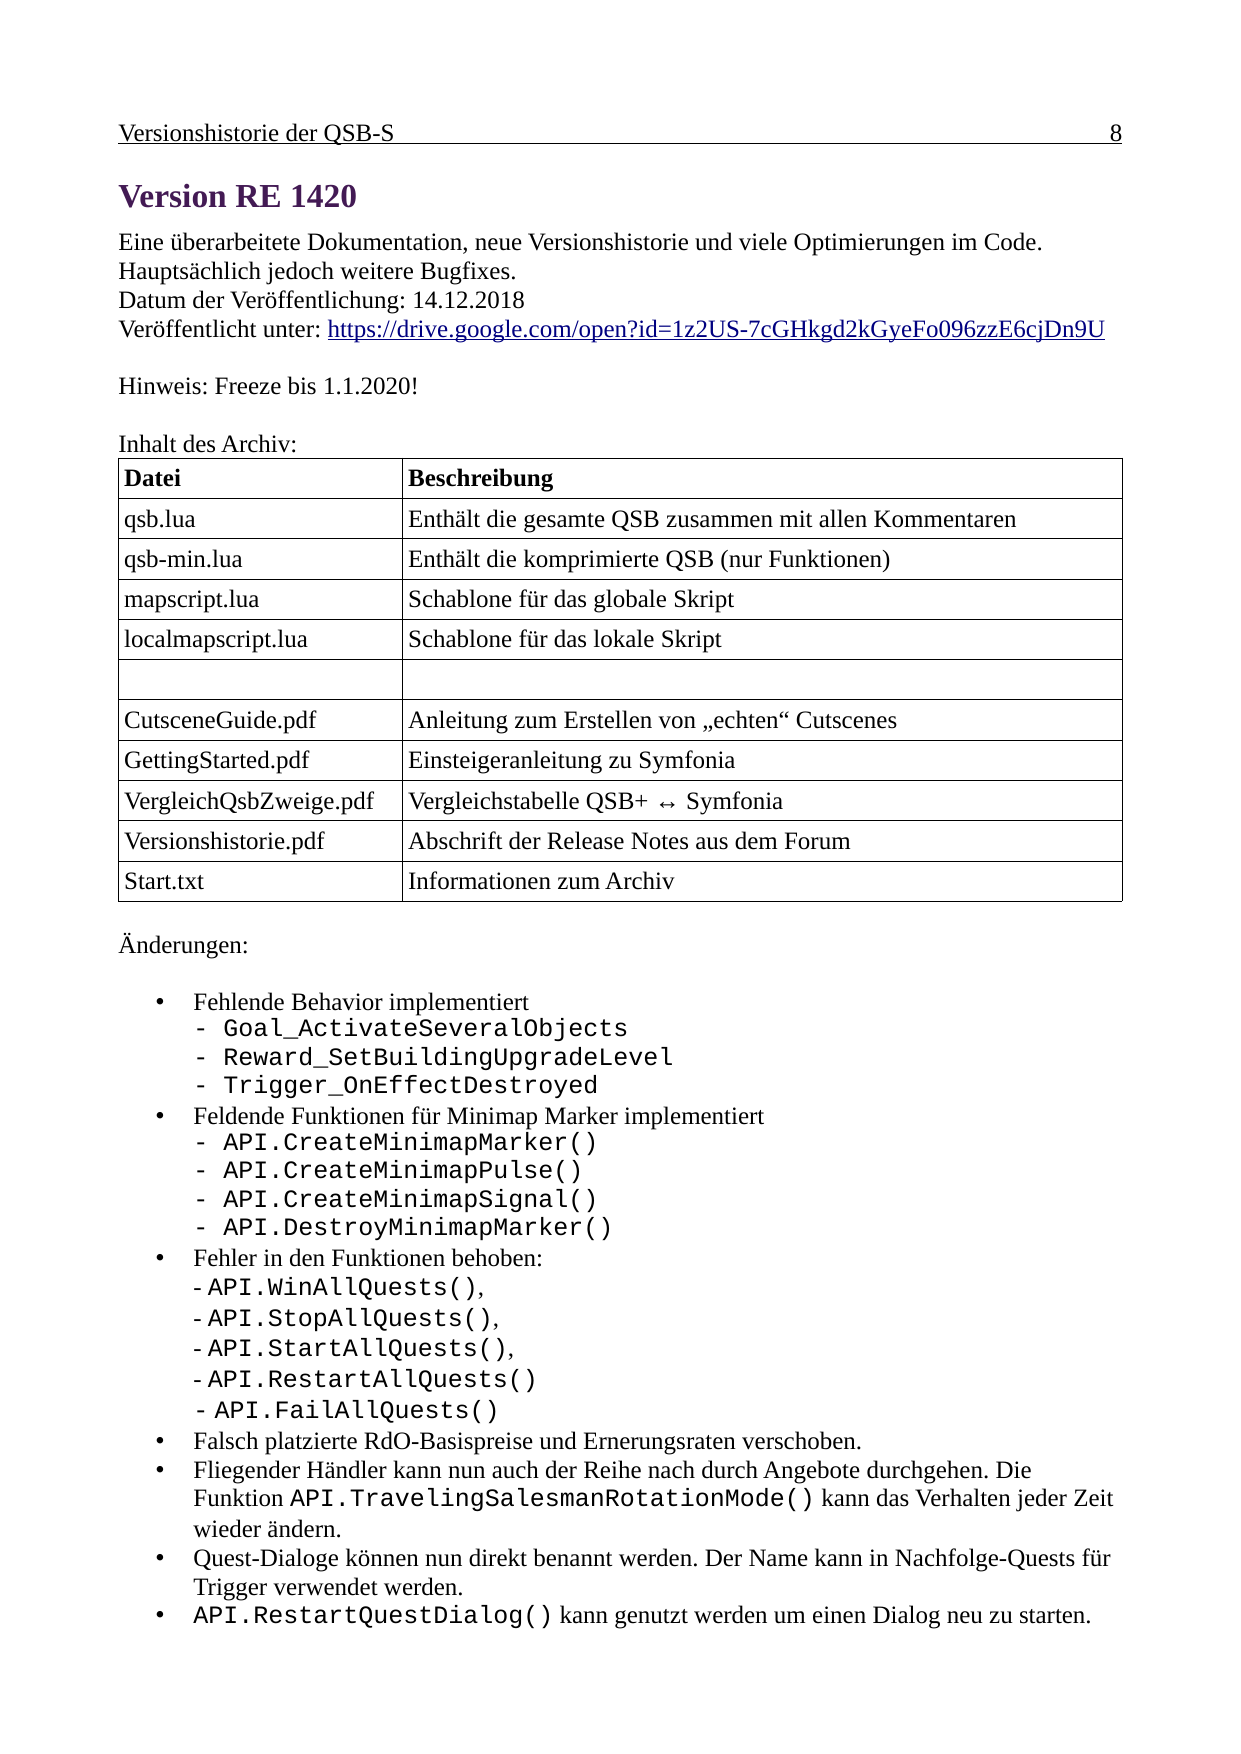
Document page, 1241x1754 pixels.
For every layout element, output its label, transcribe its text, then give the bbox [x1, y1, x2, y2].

subtitle Version RE 1420 [118, 176, 1122, 215]
table_cell Enthält die gesamte QSB zusammen mit allen Kommentaren [403, 499, 1122, 538]
list API.RestartQuestDialog() kann genutzt werden um einen Dialog neu zu starten. [156, 1601, 1122, 1631]
list Fehler in den Funktionen behoben: - API.WinAllQuests(), - API.StopAllQuests(), - API.StartAllQuests(), - API.RestartAllQuests() - API.FailAllQuests() [156, 1243, 1122, 1426]
text Datum der Veröffentlichung: 14.12.2018 [118, 285, 1122, 314]
list Falsch platzierte RdO-Basispreise und Ernerungsraten verschoben. [156, 1426, 1122, 1455]
list Fliegender Händler kann nun auch der Reihe nach durch Angebote durchgehen. Die Funktion API.TravelingSalesmanRotationMode() kann das Verhalten jeder Zeit wieder ändern. [156, 1455, 1122, 1543]
table_cell GettingStarted.pdf [119, 741, 402, 780]
table_cell Enthält die komprimierte QSB (nur Funktionen) [403, 539, 1122, 578]
text Veröffentlicht unter: https://drive.google.com/open?id=1z2US-7cGHkgd2kGyeFo096zzE6cjDn9U [118, 314, 1122, 342]
table_cell Einsteigeranleitung zu Symfonia [403, 741, 1122, 780]
list Feldende Funktionen für Minimap Marker implementiert - API.CreateMinimapMarker() - API.CreateMinimapPulse() - API.CreateMinimapSignal() - API.DestroyMinimapMarker() [156, 1101, 1122, 1243]
table_cell Start.txt [119, 862, 402, 901]
table_cell CutsceneGuide.pdf [119, 700, 402, 740]
text Eine überarbeitete Dokumentation, neue Versionshistorie und viele Optimierungen im Code. Hauptsächlich jedoch weitere Bugfixes. [118, 227, 1122, 285]
list Fehlende Behavior implementiert - Goal_ActivateSeveralObjects - Reward_SetBuildingUpgradeLevel - Trigger_OnEffectDestroyed [156, 987, 1122, 1101]
table_cell Schablone für das lokale Skript [403, 620, 1122, 659]
table_cell Abschrift der Release Notes aus dem Forum [403, 821, 1122, 861]
table_cell mapscript.lua [119, 580, 402, 619]
table_cell Anleitung zum Erstellen von „echten“ Cutscenes [403, 700, 1122, 740]
table_cell Schablone für das globale Skript [403, 580, 1122, 619]
table_cell Versionshistorie.pdf [119, 821, 402, 861]
table_cell [119, 660, 402, 699]
table_cell Vergleichstabelle QSB+ ↔ Symfonia [403, 781, 1122, 820]
table_cell qsb-min.lua [119, 539, 402, 578]
table_header Datei [119, 459, 402, 498]
table_cell qsb.lua [119, 499, 402, 538]
table_header Beschreibung [403, 459, 1122, 498]
table_cell [403, 660, 1122, 699]
text Änderungen: [118, 930, 1122, 958]
table_cell Informationen zum Archiv [403, 862, 1122, 901]
table_cell VergleichQsbZweige.pdf [119, 781, 402, 820]
table_cell localmapscript.lua [119, 620, 402, 659]
list Quest-Dialoge können nun direkt benannt werden. Der Name kann in Nachfolge-Quests für Trigger verwendet werden. [156, 1543, 1122, 1601]
text Hinweis: Freeze bis 1.1.2020! [118, 371, 1122, 400]
text Inhalt des Archiv: [118, 429, 1122, 457]
